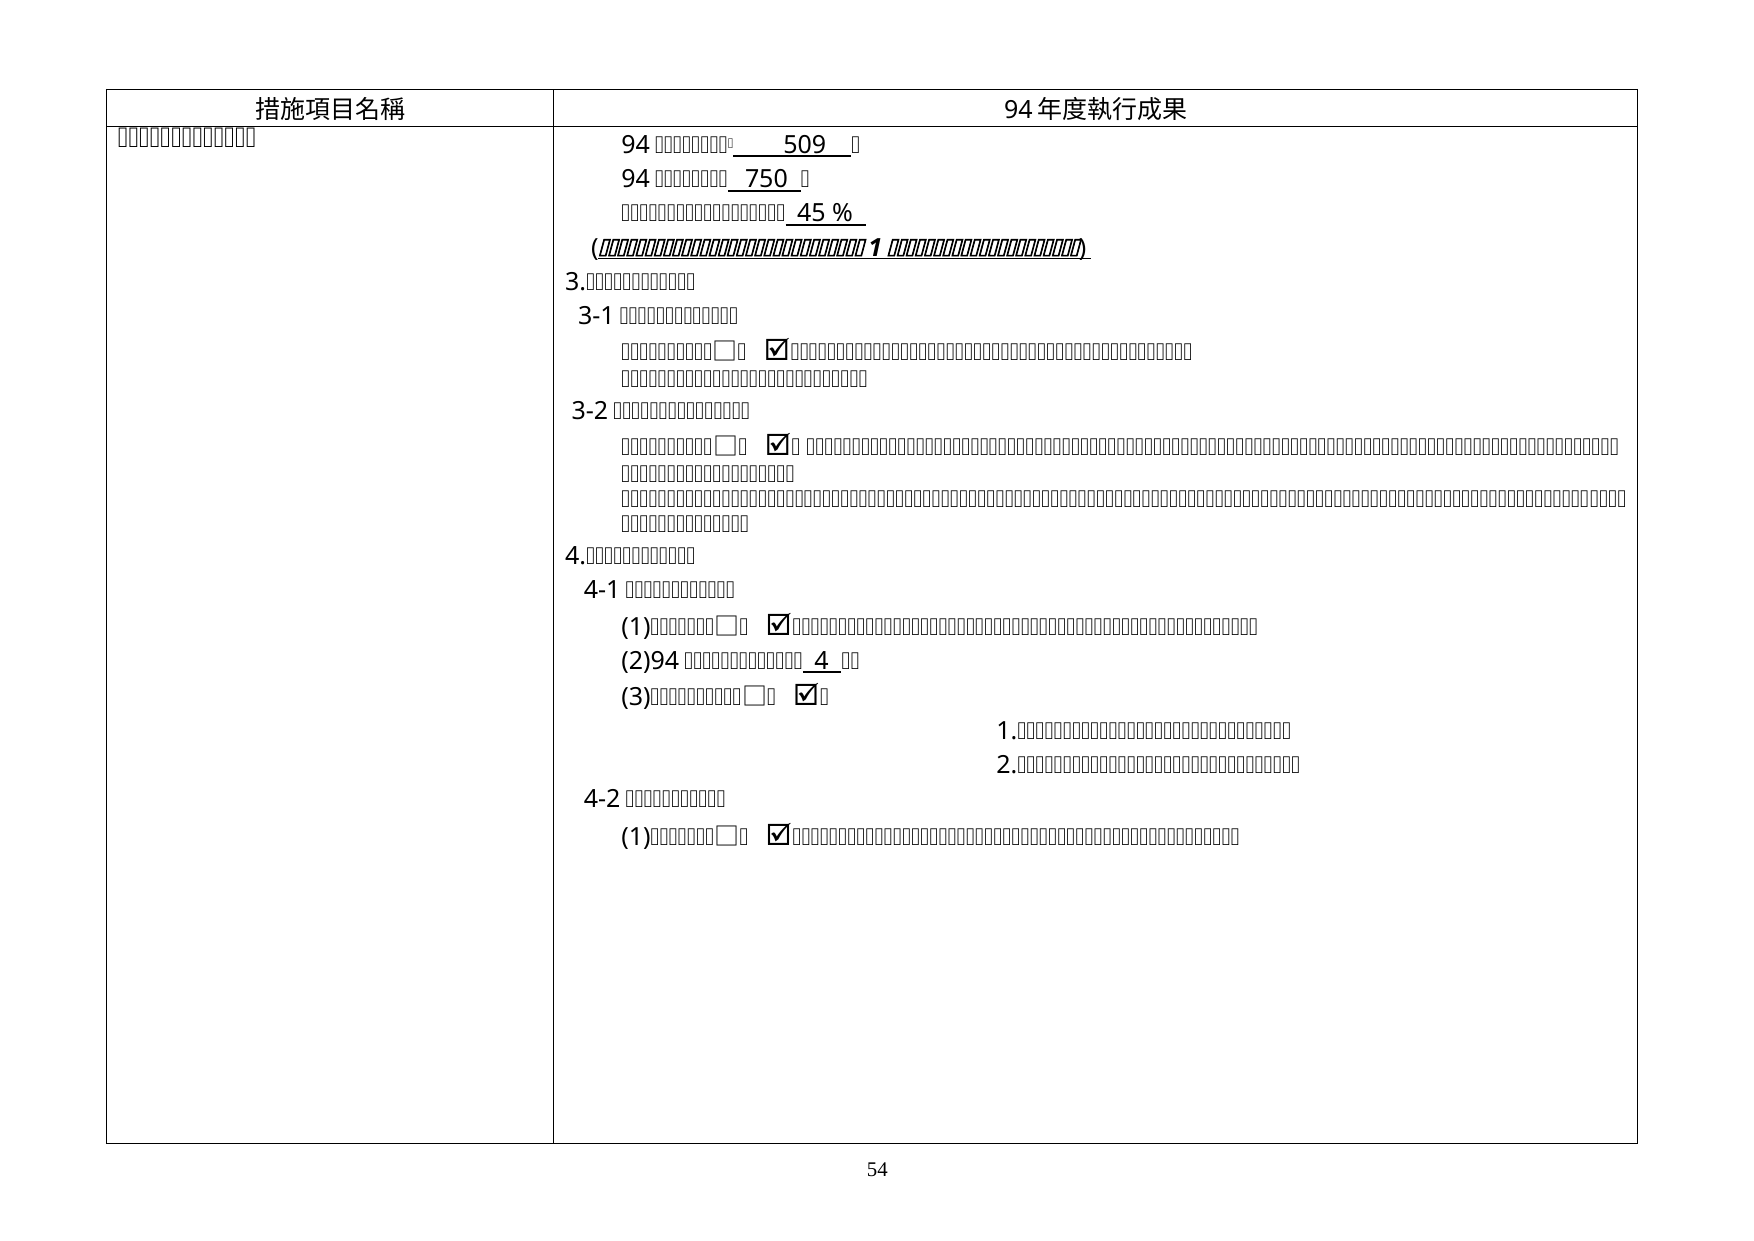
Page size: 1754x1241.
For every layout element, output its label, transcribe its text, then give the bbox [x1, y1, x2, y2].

table_cell 94年度開案服務人數註 509 人 94年度諮詢服務人數 750 人 開案服務人數／通報家庭暴力被害人數＝ 45 % (註：開案服務人數係指尚需後續追蹤輔導之個案人數，例如：僅有1次電話之聯繫評估即予結案之個案應不列入計算) 3.一般處境被害人之處遇服務 3-1家庭暴力與性侵害成年被害人 特殊服務策略或方案：□無 有招募愛心商店，結合社區資源，凝聚社區力量，提供被害人緊急停留處所以待救援並提供宣導服務 成立婦幼保護志工隊協助辦理個案陪同診療與情緒安撫等工作 3-2家庭暴力與性侵害兒童少年被害人 特殊服務策略或方案：□無 有 對於（高風險案件如家暴或兒少保護等）有轉學籍不轉戶籍之需求者，只要到本府尋求協助者，不分其戶籍地是否屬本縣皆先予提供諮詢服務，若有轉介他縣市提供服務之案件亦主動提供服務，不使案主在無助時還有被縣市政府互踢皮球的感覺。 設置南投縣婦幼館以公辦民營方式開辦家庭暴力或離婚事件未成年子女會面諮商服務、單親家庭服務中心、兒童少年家庭諮商服務中心、婦幼保護案件庇護處所、社區保母系統及褓姆資源中心等，並自營外籍及大陸配偶諮商服務中心提供縣內家庭暴力與性侵害兒童少年被害人服務。 4.不同處境被害人之處遇服務 4-1外籍配偶家庭暴力被害人： (1)通譯服務資源：□無 有（請詳述資源名稱、數量及內涵）結合本縣民間團體所培訓之外籍配偶通譯資源，義務提供家暴被害人通譯服務。 (2)94年度通譯服務績效：共計服務 4 人次 (3)特殊服務策略或方案：□無 有 1.被害人補助自治條例中將合法居留本縣之被害人一併列入補助對象。 2.培訓外配志工，協助外籍家暴被害人語言溝通與情緒安撫陪同等工作。 4-2外籍勞工性侵害被害人： (1)通譯服務資源：□無 有（請詳述資源名稱、數量及內涵）結合本縣民間團體所培訓之外籍配偶通譯資源及本府招募之外籍配偶志工。 [554, 127, 1637, 1143]
table_cell 四、被害人保護工作（續前） [107, 127, 553, 1143]
table_header 94年度執行成果 [554, 90, 1637, 126]
table_header 措施項目名稱 [107, 90, 553, 126]
